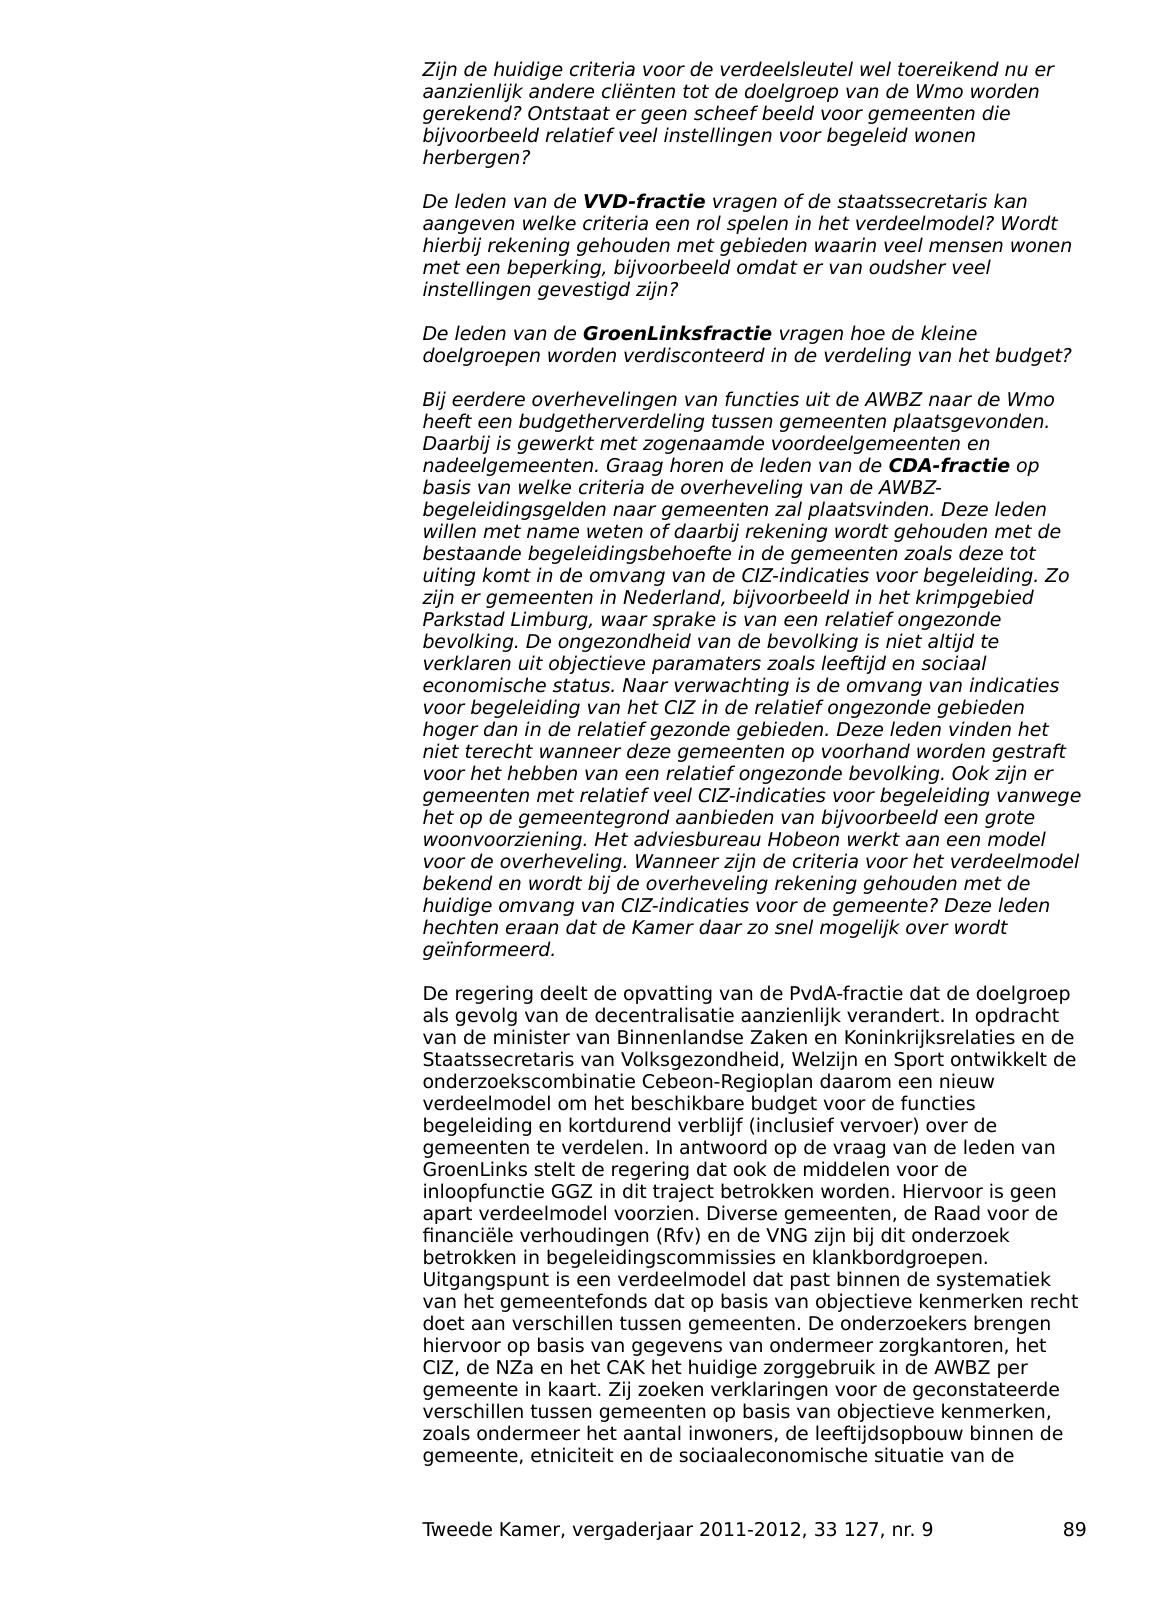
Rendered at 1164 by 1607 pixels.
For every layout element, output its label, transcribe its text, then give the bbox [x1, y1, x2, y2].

text Bij eerdere overhevelingen van functies uit de AWBZ naar de Wmo heeft een budgetherverdeling tussen gemeenten plaatsgevonden. Daarbij is gewerkt met zogenaamde voordeelgemeenten en nadeelgemeenten. Graag horen de leden van de CDA-fractie op basis van welke criteria de overheveling van de AWBZ-begeleidingsgelden naar gemeenten zal plaatsvinden. Deze leden willen met name weten of daarbij rekening wordt gehouden met de bestaande begeleidingsbehoefte in de gemeenten zoals deze tot uiting komt in de omvang van de CIZ-indicaties voor begeleiding. Zo zijn er gemeenten in Nederland, bijvoorbeeld in het krimpgebied Parkstad Limburg, waar sprake is van een relatief ongezonde bevolking. De ongezondheid van de bevolking is niet altijd te verklaren uit objectieve paramaters zoals leeftijd en sociaal economische status. Naar verwachting is de omvang van indicaties voor begeleiding van het CIZ in de relatief ongezonde gebieden hoger dan in de relatief gezonde gebieden. Deze leden vinden het niet terecht wanneer deze gemeenten op voorhand worden gestraft voor het hebben van een relatief ongezonde bevolking. Ook zijn er gemeenten met relatief veel CIZ-indicaties voor begeleiding vanwege het op de gemeentegrond aanbieden van bijvoorbeeld een grote woonvoorziening. Het adviesbureau Hobeon werkt aan een model voor de overheveling. Wanneer zijn de criteria voor het verdeelmodel bekend en wordt bij de overheveling rekening gehouden met de huidige omvang van CIZ-indicaties voor de gemeente? Deze leden hechten eraan dat de Kamer daar zo snel mogelijk over wordt geïnformeerd. [422, 389, 1087, 961]
text Zijn de huidige criteria voor de verdeelsleutel wel toereikend nu er aanzienlijk andere cliënten tot de doelgroep van de Wmo worden gerekend? Ontstaat er geen scheef beeld voor gemeenten die bijvoorbeeld relatief veel instellingen voor begeleid wonen herbergen? [422, 59, 1087, 169]
text De leden van de VVD-fractie vragen of de staatssecretaris kan aangeven welke criteria een rol spelen in het verdeelmodel? Wordt hierbij rekening gehouden met gebieden waarin veel mensen wonen met een beperking, bijvoorbeeld omdat er van oudsher veel instellingen gevestigd zijn? [422, 191, 1087, 301]
text De regering deelt de opvatting van de PvdA-fractie dat de doelgroep als gevolg van de decentralisatie aanzienlijk verandert. In opdracht van de minister van Binnenlandse Zaken en Koninkrijksrelaties en de Staatssecretaris van Volksgezondheid, Welzijn en Sport ontwikkelt de onderzoekscombinatie Cebeon-Regioplan daarom een nieuw verdeelmodel om het beschikbare budget voor de functies begeleiding en kortdurend verblijf (inclusief vervoer) over de gemeenten te verdelen. In antwoord op de vraag van de leden van GroenLinks stelt de regering dat ook de middelen voor de inloopfunctie GGZ in dit traject betrokken worden. Hiervoor is geen apart verdeelmodel voorzien. Diverse gemeenten, de Raad voor de financiële verhoudingen (Rfv) en de VNG zijn bij dit onderzoek betrokken in begeleidingscommissies en klankbordgroepen. Uitgangspunt is een verdeelmodel dat past binnen de systematiek van het gemeentefonds dat op basis van objectieve kenmerken recht doet aan verschillen tussen gemeenten. De onderzoekers brengen hiervoor op basis van gegevens van ondermeer zorgkantoren, het CIZ, de NZa en het CAK het huidige zorggebruik in de AWBZ per gemeente in kaart. Zij zoeken verklaringen voor de geconstateerde verschillen tussen gemeenten op basis van objectieve kenmerken, zoals ondermeer het aantal inwoners, de leeftijdsopbouw binnen de gemeente, etniciteit en de sociaaleconomische situatie van de [422, 983, 1087, 1467]
text De leden van de GroenLinksfractie vragen hoe de kleine doelgroepen worden verdisconteerd in de verdeling van het budget? [422, 323, 1087, 367]
